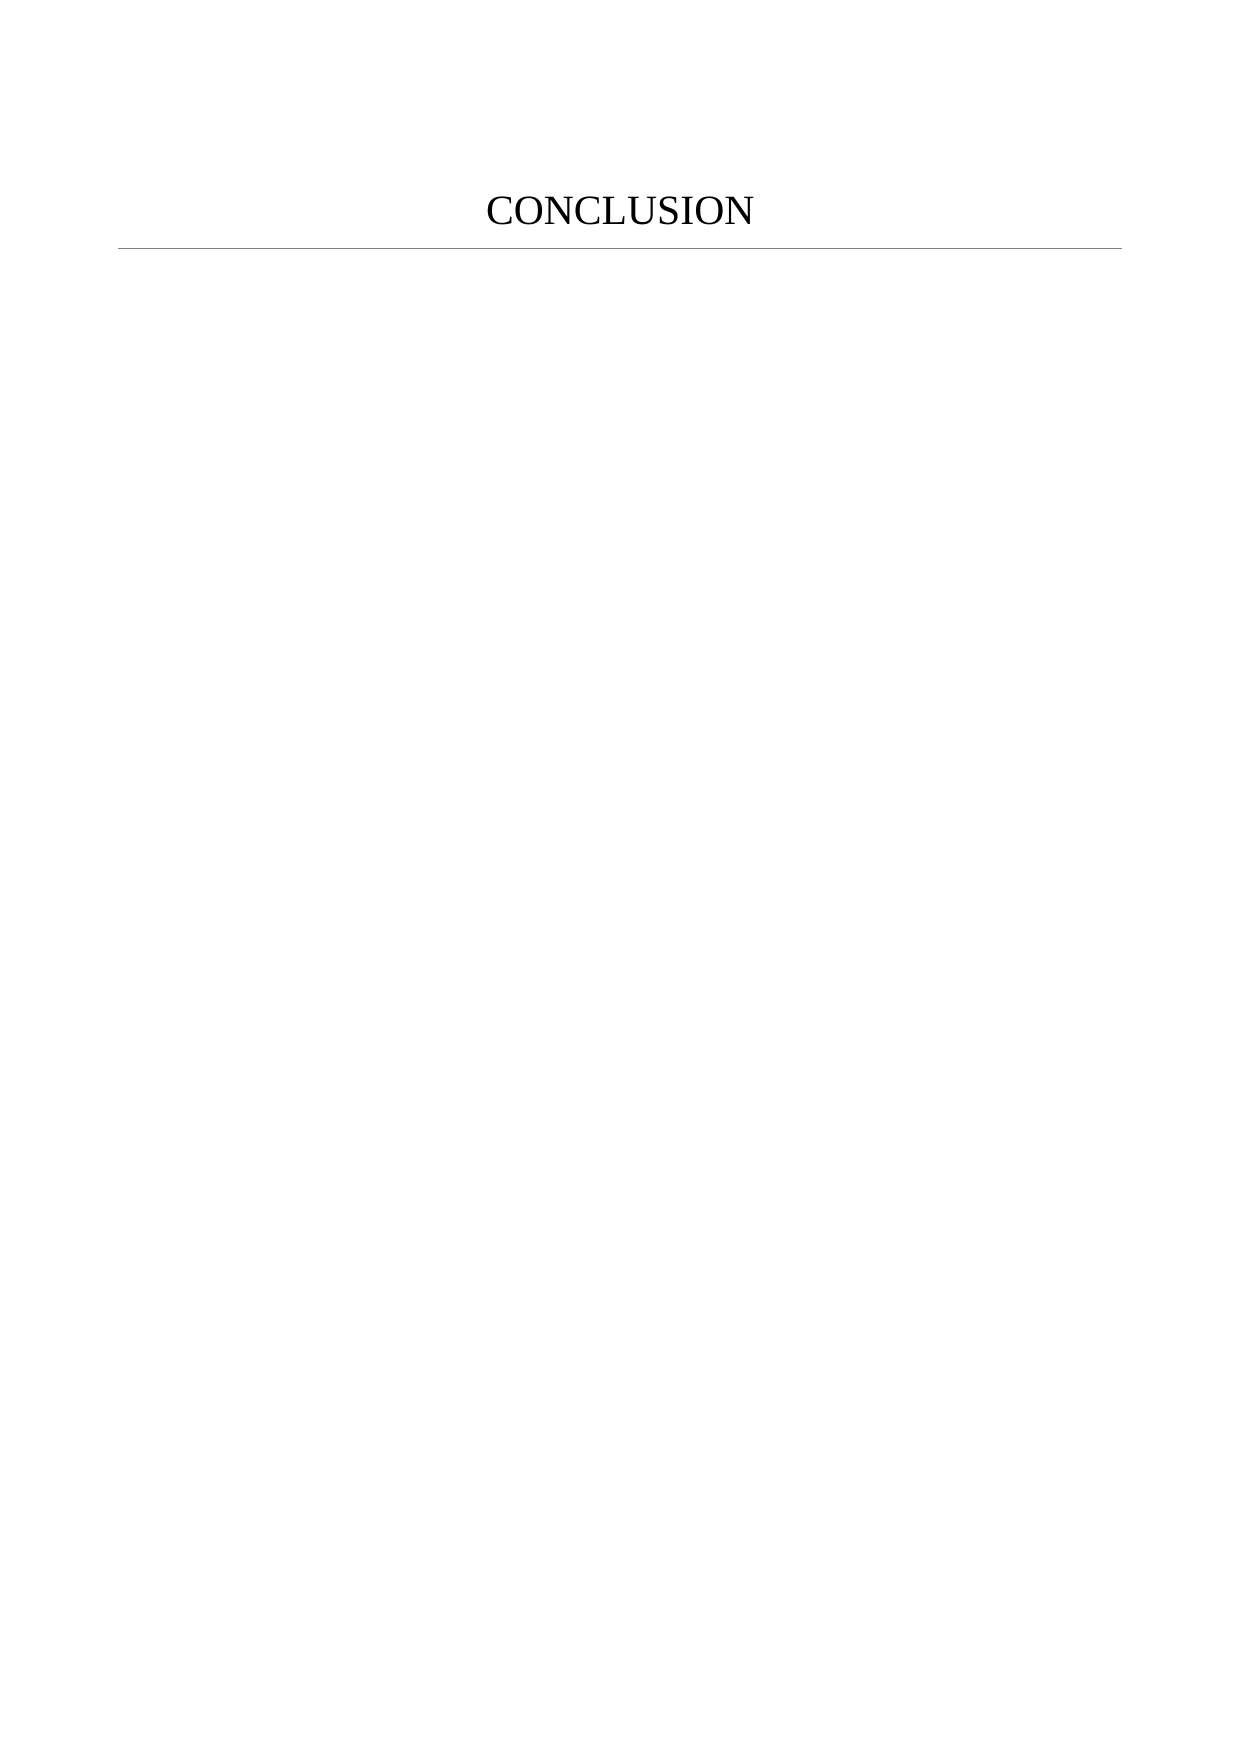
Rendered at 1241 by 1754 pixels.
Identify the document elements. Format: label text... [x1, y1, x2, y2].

text CONCLUSION [118, 185, 1122, 233]
